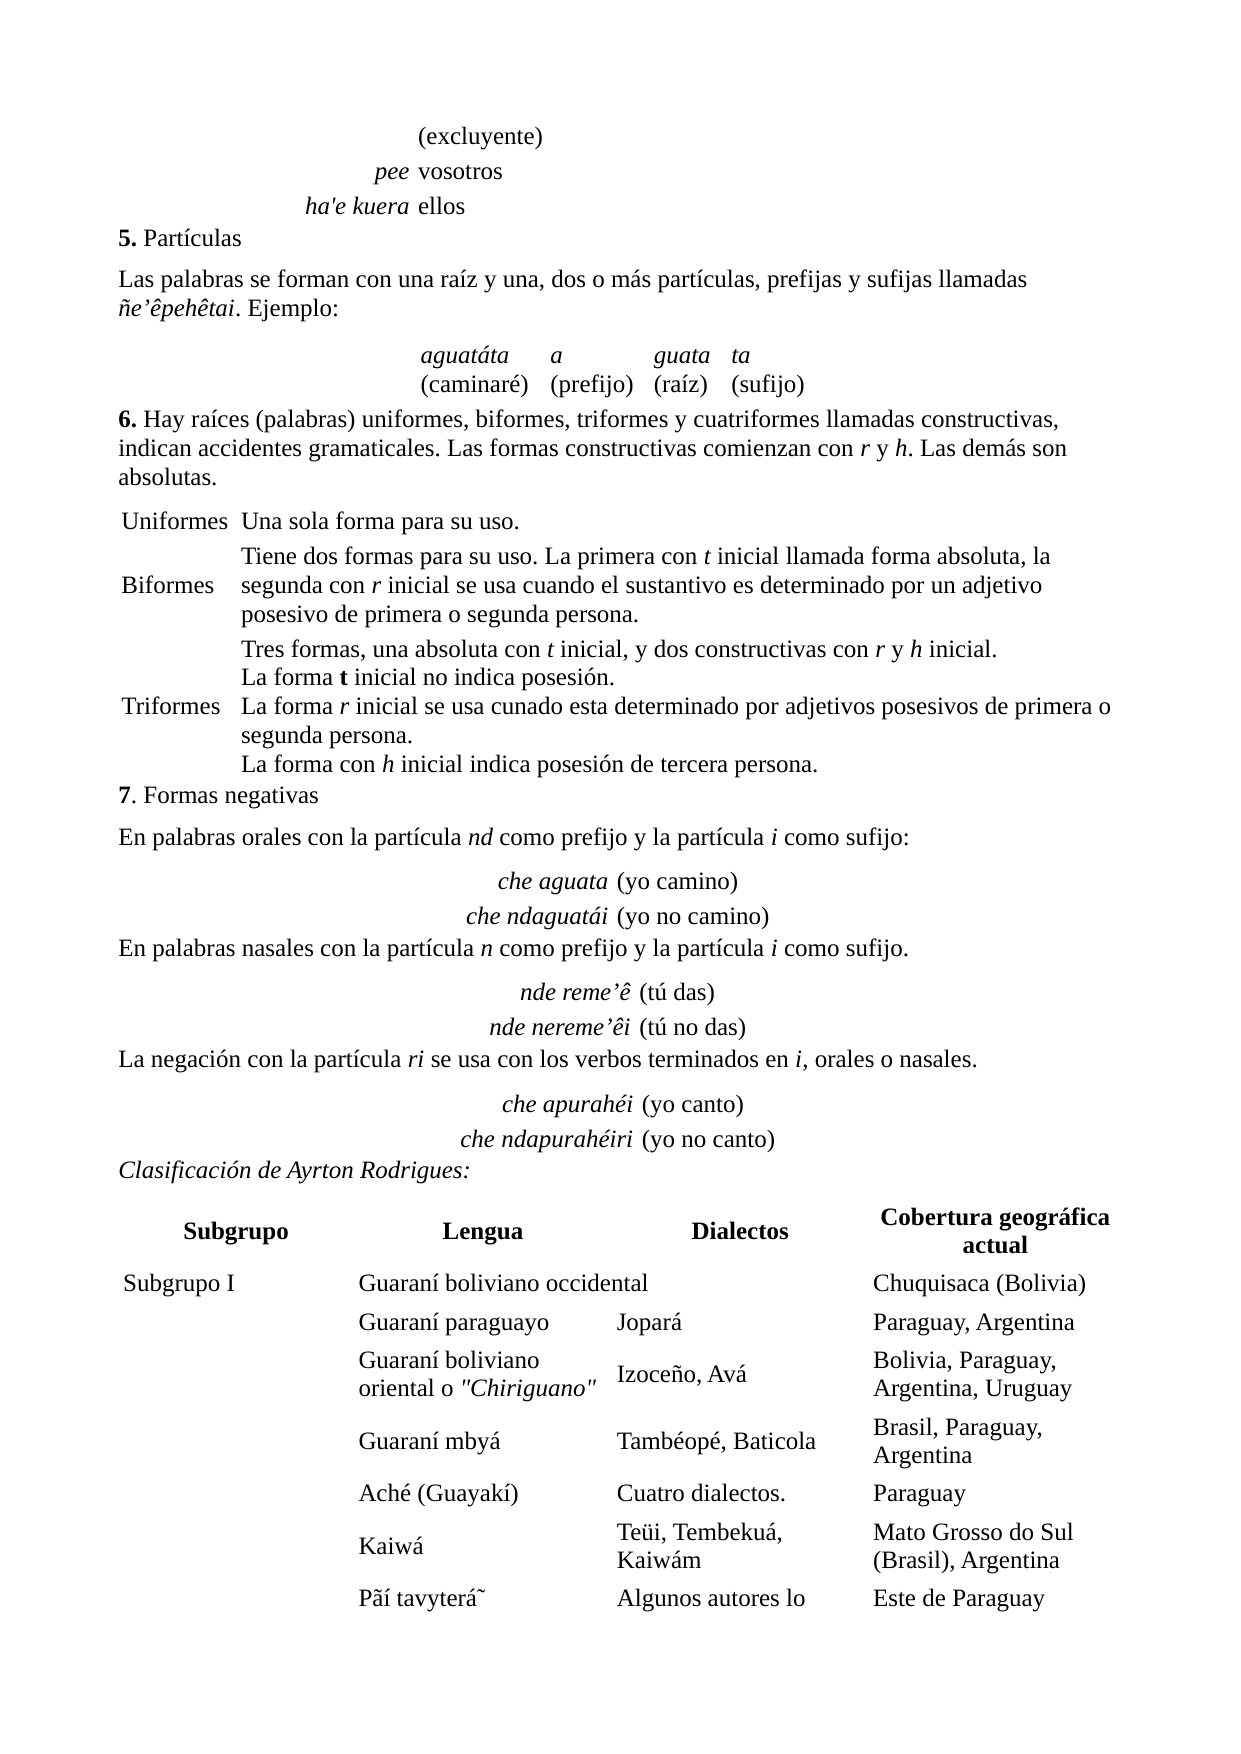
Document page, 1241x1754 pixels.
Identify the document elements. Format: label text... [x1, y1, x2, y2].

table_cell Izoceño, Avá [612, 1340, 868, 1407]
table_header a (prefijo) [544, 334, 647, 404]
table_header aguatáta (caminaré) [414, 334, 544, 404]
table_cell [550, 118, 943, 153]
table_cell Bolivia, Paraguay, Argentina, Uruguay [868, 1340, 1122, 1407]
table_cell Tres formas, una absoluta con t inicial, y dos constructivas con r y h inicial. La forma t inicial no indica posesión. La forma r inicial se usa cunado esta determinado por adjetivos posesivos de primera o segunda persona. La forma con h inicial indica posesión de tercera persona. [238, 631, 1122, 781]
table_cell Paraguay [868, 1474, 1122, 1512]
table_cell Triformes [118, 631, 238, 781]
text En palabras nasales con la partícula n como prefijo y la partícula i como sufijo. [118, 933, 1122, 962]
table_cell Algunos autores lo [612, 1579, 868, 1617]
text Las palabras se forman con una raíz y una, dos o más partículas, prefijas y sufijas llamadas ñe’êpehêtai. Ejemplo: [118, 264, 1122, 322]
table_cell Kaiwá [354, 1512, 612, 1579]
table_cell [550, 153, 943, 188]
table_header che aguata [459, 863, 613, 898]
table_cell Mato Grosso do Sul (Brasil), Argentina [868, 1512, 1122, 1579]
table_cell nde nereme’êi [482, 1009, 636, 1044]
table_cell [298, 118, 415, 153]
table_cell Jopará [612, 1302, 868, 1340]
table_header Dialectos [612, 1197, 868, 1264]
table_header (yo camino) [614, 863, 781, 898]
text La negación con la partícula ri se usa con los verbos terminados en i, orales o nasales. [118, 1044, 1122, 1073]
table_cell Subgrupo I [118, 1264, 353, 1617]
table_header (tú das) [636, 974, 758, 1009]
table_header Subgrupo [118, 1197, 353, 1264]
table_cell Teüi, Tembekuá, Kaiwám [612, 1512, 868, 1579]
table_header Una sola forma para su uso. [238, 503, 1122, 538]
table_cell che ndaguatái [459, 898, 613, 933]
text 6. Hay raíces (palabras) uniformes, biformes, triformes y cuatriformes llamadas constructivas, indican accidentes gramaticales. Las formas constructivas comienzan con r y h. Las demás son absolutas. [118, 404, 1122, 491]
table_cell Guaraní boliviano occidental [354, 1264, 868, 1302]
table_cell Paraguay, Argentina [868, 1302, 1122, 1340]
table_cell (tú no das) [636, 1009, 758, 1044]
table_cell Brasil, Paraguay, Argentina [868, 1407, 1122, 1474]
table_cell Cuatro dialectos. [612, 1474, 868, 1512]
table_cell ellos [415, 188, 550, 223]
table_header Uniformes [118, 503, 238, 538]
table_cell pee [298, 153, 415, 188]
text 7. Formas negativas [118, 781, 1122, 809]
table_header che apurahéi [453, 1086, 638, 1121]
text Clasificación de Ayrton Rodrigues: [118, 1156, 1122, 1184]
table_header ta (sufijo) [725, 334, 826, 404]
table_cell Aché (Guayakí) [354, 1474, 612, 1512]
table_cell Biformes [118, 538, 238, 631]
table_cell Chuquisaca (Bolivia) [868, 1264, 1122, 1302]
table_cell Tiene dos formas para su uso. La primera con t inicial llamada forma absoluta, la segunda con r inicial se usa cuando el sustantivo es determinado por un adjetivo posesivo de primera o segunda persona. [238, 538, 1122, 631]
table_cell (yo no camino) [614, 898, 781, 933]
table_cell [550, 188, 943, 223]
table_cell vosotros [415, 153, 550, 188]
table_header Cobertura geográfica actual [868, 1197, 1122, 1264]
table_cell (excluyente) [415, 118, 550, 153]
text En palabras orales con la partícula nd como prefijo y la partícula i como sufijo: [118, 822, 1122, 851]
table_header guata (raíz) [647, 334, 725, 404]
table_cell Este de Paraguay [868, 1579, 1122, 1617]
table_cell Pãí tavyterá̃ [354, 1579, 612, 1617]
text 5. Partículas [118, 223, 1122, 252]
table_header nde reme’ê [482, 974, 636, 1009]
table_cell che ndapurahéiri [453, 1121, 638, 1156]
table_cell ha'e kuera [298, 188, 415, 223]
table_cell Guaraní paraguayo [354, 1302, 612, 1340]
table_cell (yo no canto) [639, 1121, 787, 1156]
table_header Lengua [354, 1197, 612, 1264]
table_cell Guaraní mbyá [354, 1407, 612, 1474]
table_header (yo canto) [639, 1086, 787, 1121]
table_cell Guaraní boliviano oriental o "Chiriguano" [354, 1340, 612, 1407]
table_cell Tambéopé, Baticola [612, 1407, 868, 1474]
